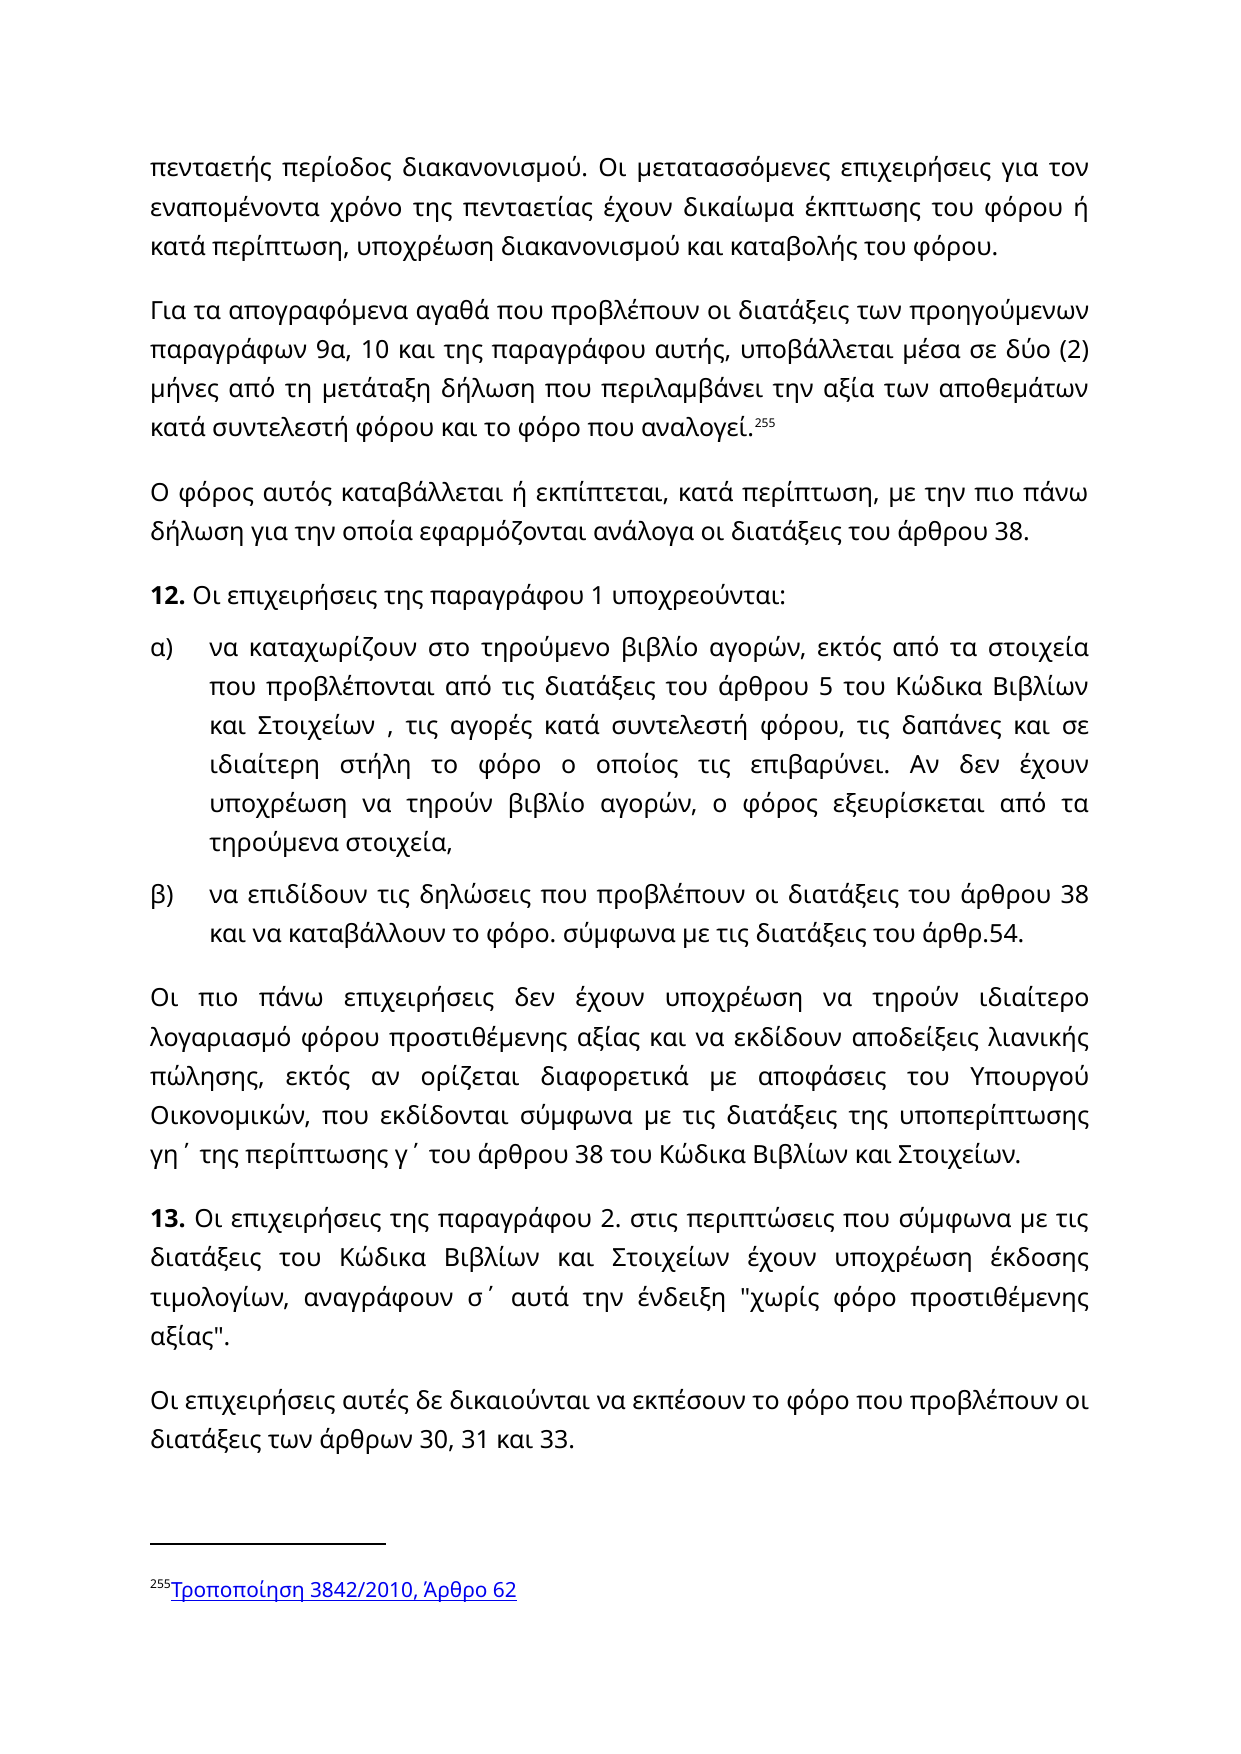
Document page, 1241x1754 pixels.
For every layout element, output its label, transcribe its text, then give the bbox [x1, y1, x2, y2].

text πενταετής περίοδος διακανονισμού. Οι μετατασσόμενες επιχειρήσεις για τον εναπομένοντα χρόνο της πενταετίας έχουν δικαίωμα έκπτωσης του φόρου ή κατά περίπτωση, υποχρέωση διακανονισμού και καταβολής του φόρου. [150, 150, 1090, 262]
text Ο φόρος αυτός καταβάλλεται ή εκπίπτεται, κατά περίπτωση, με την πιο πάνω δήλωση για την οποία εφαρμόζονται ανάλογα οι διατάξεις του άρθρου 38. [150, 474, 1090, 547]
text 12. Οι επιχειρήσεις της παραγράφου 1 υποχρεούνται: [150, 577, 1090, 612]
text 13. Οι επιχειρήσεις της παραγράφου 2. στις περιπτώσεις που σύμφωνα με τις διατάξεις του Κώδικα Βιβλίων και Στοιχείων έχουν υποχρέωση έκδοσης τιμολογίων, αναγράφουν σ΄ αυτά την ένδειξη "χωρίς φόρο προστιθέμενης αξίας". [150, 1201, 1090, 1352]
list β) να επιδίδουν τις δηλώσεις που προβλέπουν οι διατάξεις του άρθρου 38 και να καταβάλλουν το φόρο. σύμφωνα με τις διατάξεις του άρθρ.54. [150, 877, 1090, 950]
list α) να καταχωρίζουν στο τηρούμενο βιβλίο αγορών, εκτός από τα στοιχεία που προβλέπονται από τις διατάξεις του άρθρου 5 του Κώδικα Βιβλίων και Στοιχείων , τις αγορές κατά συντελεστή φόρου, τις δαπάνες και σε ιδιαίτερη στήλη το φόρο ο οποίος τις επιβαρύνει. Αν δεν έχουν υποχρέωση να τηρούν βιβλίο αγορών, ο φόρος εξευρίσκεται από τα τηρούμενα στοιχεία, [150, 629, 1090, 859]
text Για τα απογραφόμενα αγαθά που προβλέπουν οι διατάξεις των προηγούμενων παραγράφων 9α, 10 και της παραγράφου αυτής, υποβάλλεται μέσα σε δύο (2) μήνες από τη μετάταξη δήλωση που περιλαμβάνει την αξία των αποθεμάτων κατά συντελεστή φόρου και το φόρο που αναλογεί. [150, 292, 1090, 444]
text Οι πιο πάνω επιχειρήσεις δεν έχουν υποχρέωση να τηρούν ιδιαίτερο λογαριασμό φόρου προστιθέμενης αξίας και να εκδίδουν αποδείξεις λιανικής πώλησης, εκτός αν ορίζεται διαφορετικά με αποφάσεις του Υπουργού Οικονομικών, που εκδίδονται σύμφωνα με τις διατάξεις της υποπερίπτωσης γη΄ της περίπτωσης γ΄ του άρθρου 38 του Κώδικα Βιβλίων και Στοιχείων. [150, 980, 1090, 1171]
text Οι επιχειρήσεις αυτές δε δικαιούνται να εκπέσουν το φόρο που προβλέπουν οι διατάξεις των άρθρων 30, 31 και 33. [150, 1382, 1090, 1456]
text Τροποποίηση 3842/2010, Άρθρο 62 [150, 1576, 1090, 1604]
